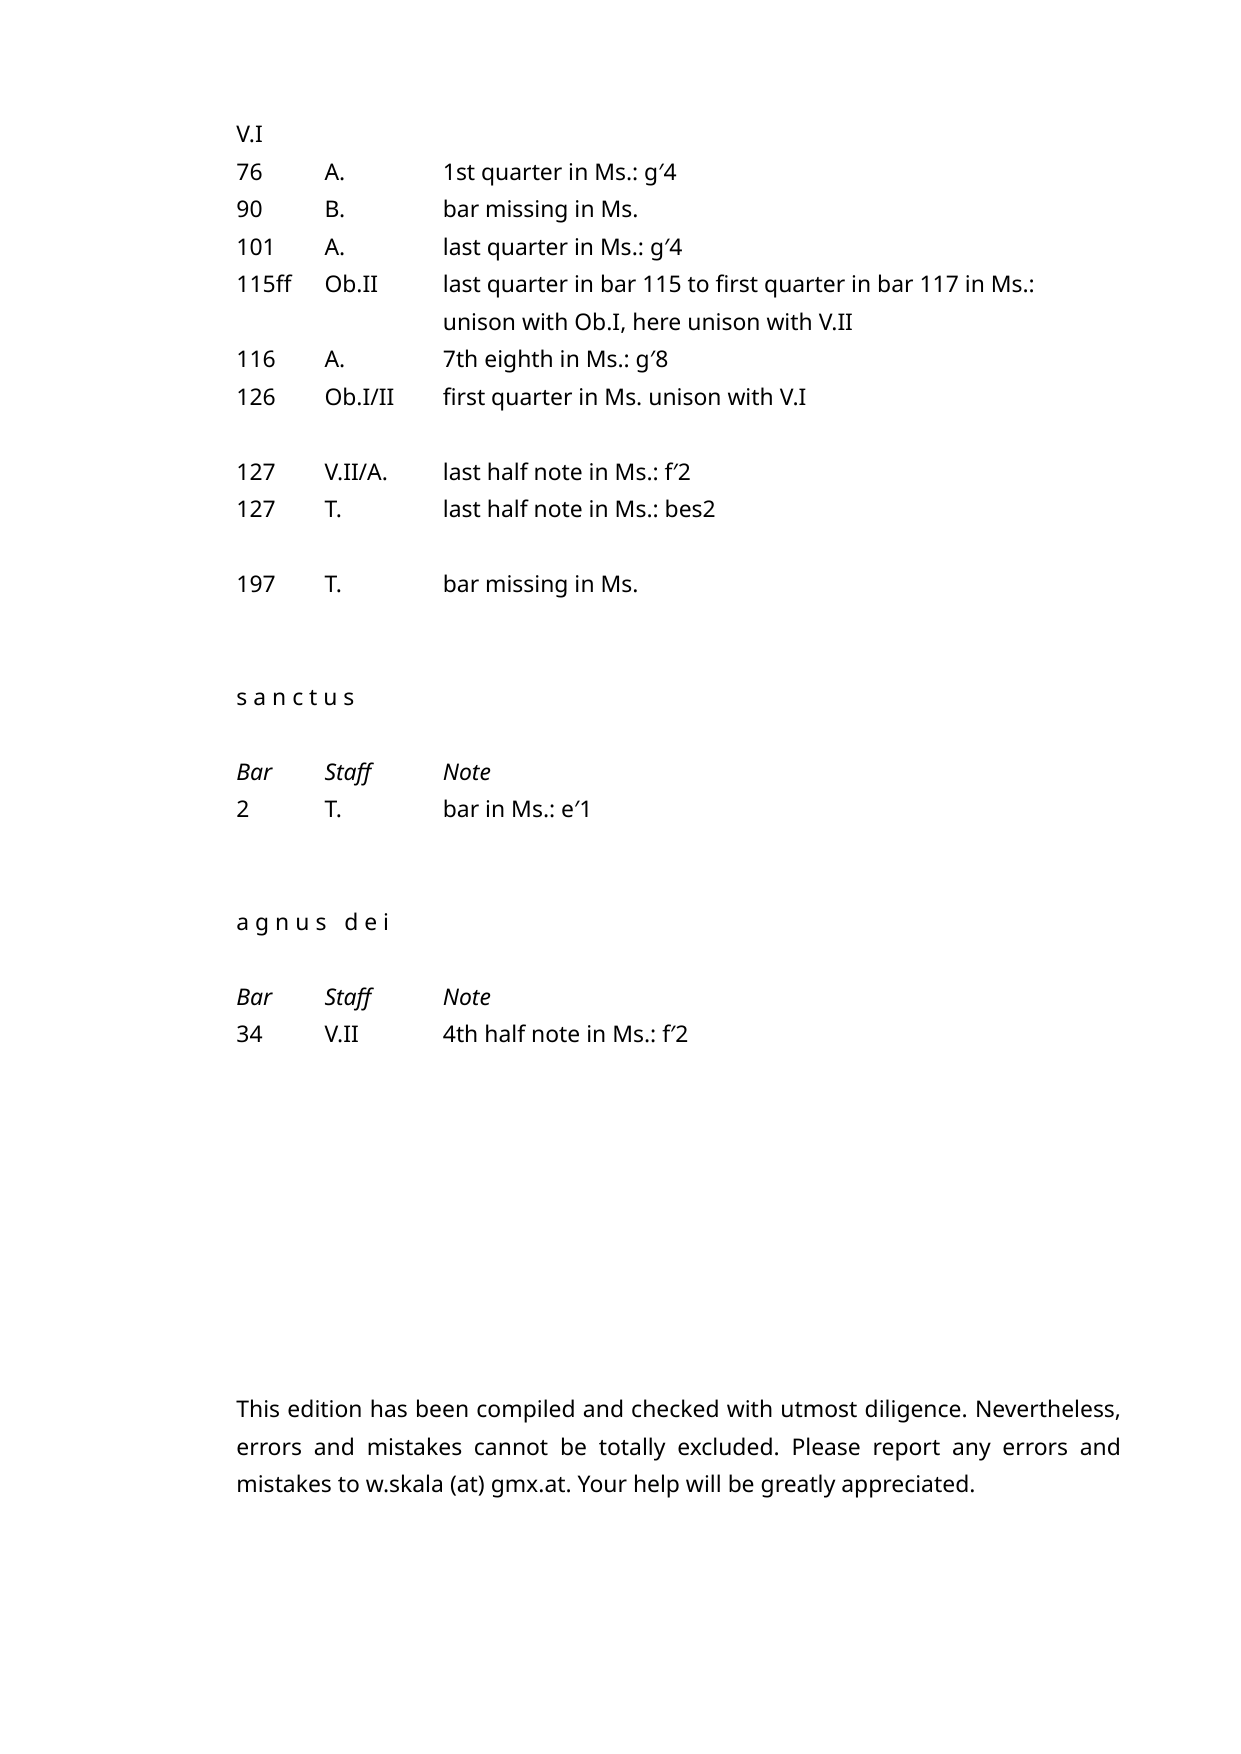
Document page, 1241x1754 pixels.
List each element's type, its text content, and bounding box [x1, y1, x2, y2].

text This edition has been compiled and checked with utmost diligence. Nevertheless, errors and mistakes cannot be totally excluded. Please report any errors and mistakes to w.skala (at) gmx.at. Your help will be greatly appreciated. [236, 1393, 1122, 1499]
text V.I 76 A. 1st quarter in Ms.: g′4 90 B. bar missing in Ms. 101 A. last quarter in Ms.: g′4 115ff Ob.II last quarter in bar 115 to first quarter in bar 117 in Ms.: unison with Ob.I, here unison with V.II 116 A. 7th eighth in Ms.: g′8 126 Ob.I/II first quarter in Ms. unison with V.I 127 V.II/A. last half note in Ms.: f′2 127 T. last half note in Ms.: bes2 197 T. bar missing in Ms. s a n c t u s [236, 118, 1122, 712]
text Bar Staff Note 34 V.II 4th half note in Ms.: f′2 [236, 981, 1122, 1124]
text Bar Staff Note 2 T. bar in Ms.: e′1 a g n u s d e i [236, 756, 1122, 937]
